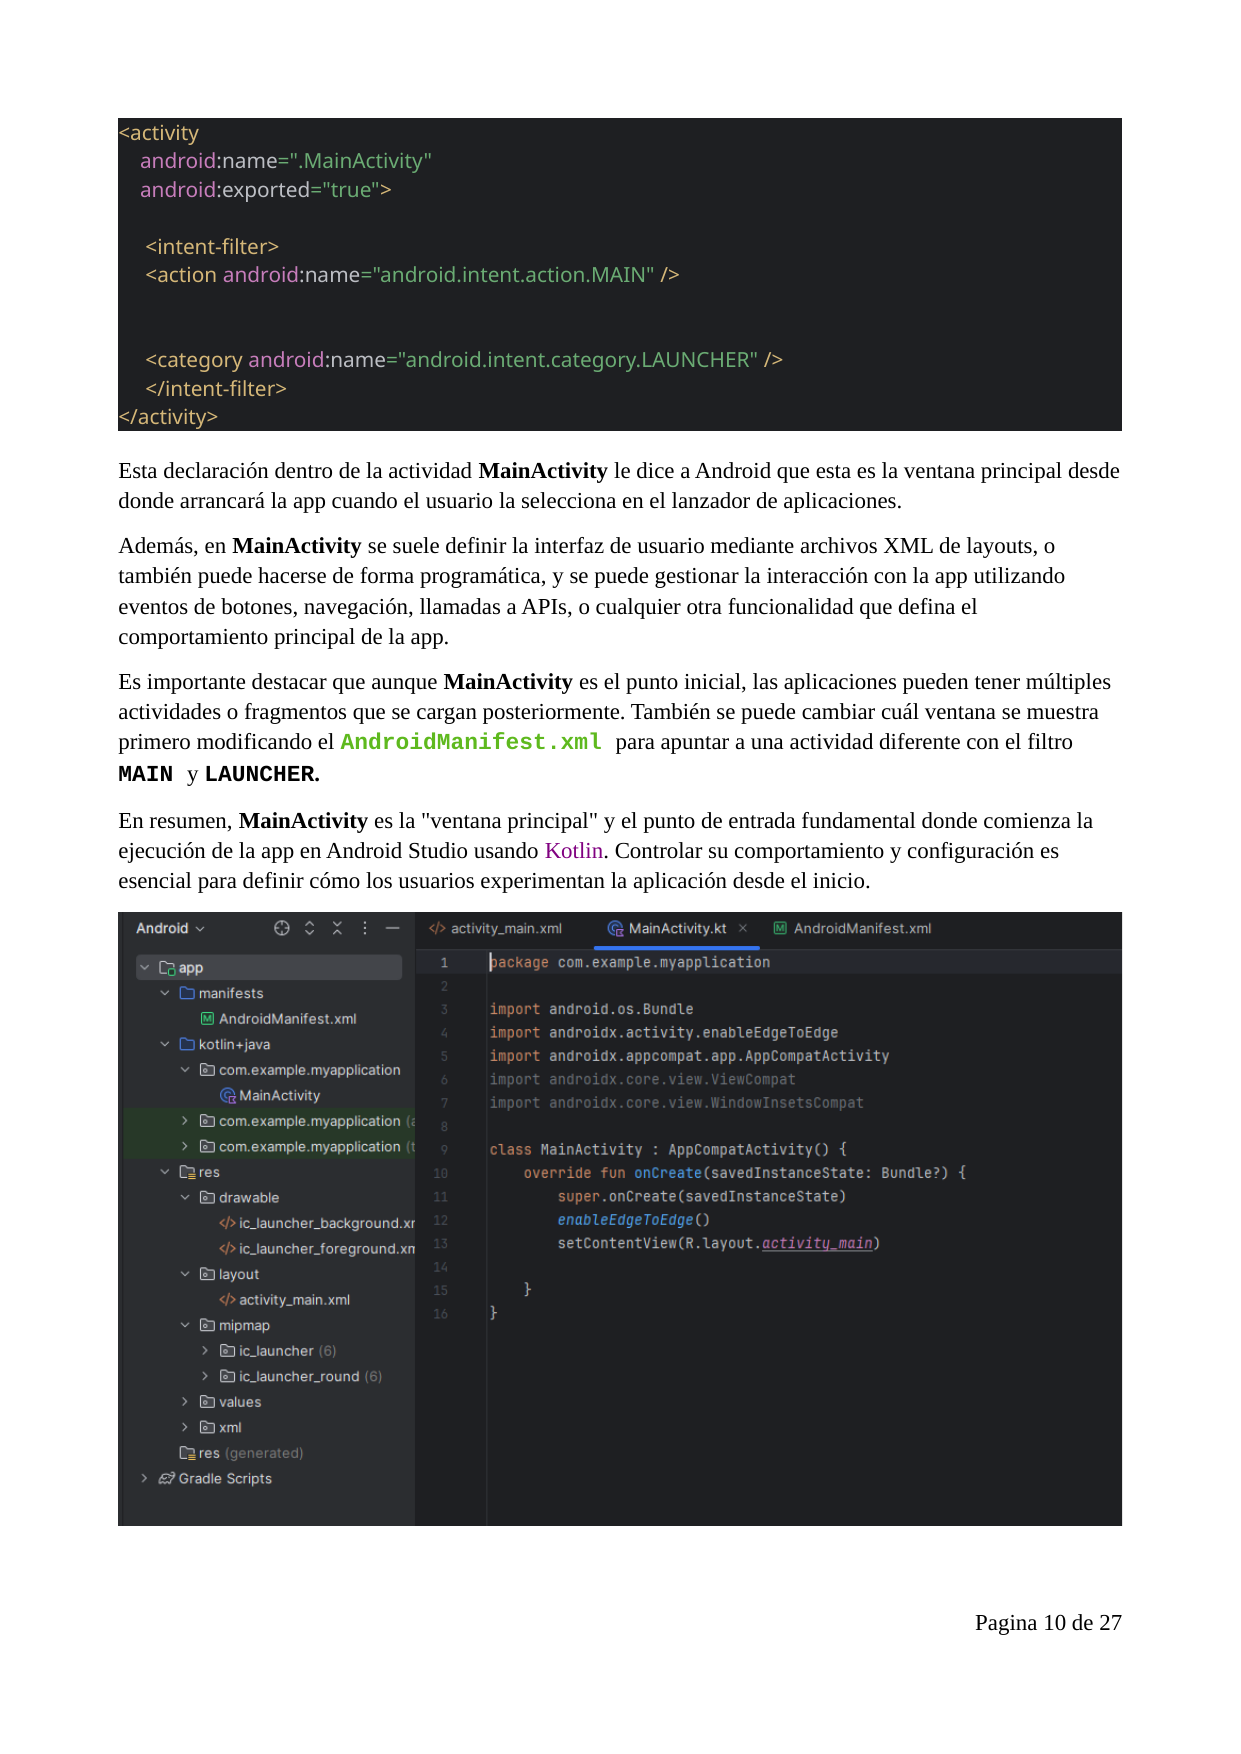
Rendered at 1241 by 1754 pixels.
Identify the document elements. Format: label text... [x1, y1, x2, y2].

text Esta declaración dentro de la actividad MainActivity le dice a Android que esta es la ventana principal desde donde arrancará la app cuando el usuario la selecciona en el lanzador de aplicaciones. [118, 457, 1122, 514]
text <activity android:name=".MainActivity" android:exported="true"> <intent-filter> <action android:name="android.intent.action.MAIN" /> <category android:name="android.intent.category.LAUNCHER" /> </intent-filter> </activity> [118, 118, 1122, 431]
text En resumen, MainActivity es la "ventana principal" y el punto de entrada fundamental donde comienza la ejecución de la app en Android Studio usando Kotlin. Controlar su comportamiento y configuración es esencial para definir cómo los usuarios experimentan la aplicación desde el inicio. [118, 807, 1122, 894]
text Además, en MainActivity se suele definir la interfaz de usuario mediante archivos XML de layouts, o también puede hacerse de forma programática, y se puede gestionar la interacción con la app utilizando eventos de botones, navegación, llamadas a APIs, o cualquier otra funcionalidad que defina el comportamiento principal de la app. [118, 532, 1122, 649]
text Es importante destacar que aunque MainActivity es el punto inicial, las aplicaciones pueden tener múltiples actividades o fragmentos que se cargan posteriormente. También se puede cambiar cuál ventana se muestra primero modificando el AndroidManifest.xml para apuntar a una actividad diferente con el filtro MAIN y LAUNCHER. [118, 668, 1122, 788]
picture [118, 912, 1123, 1526]
